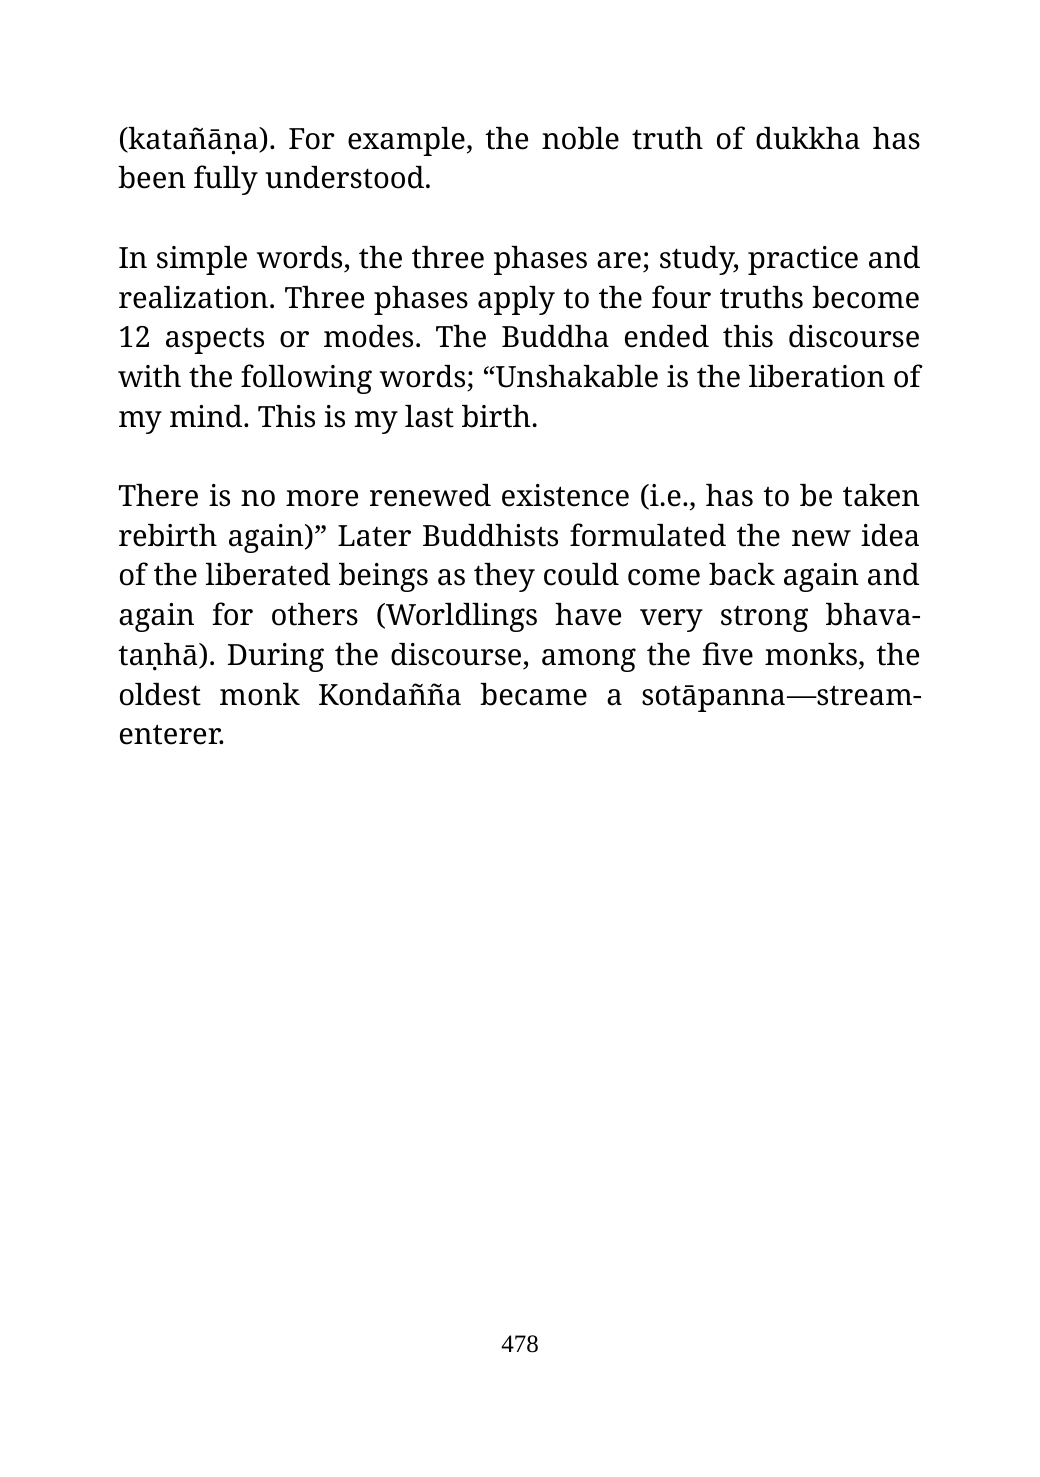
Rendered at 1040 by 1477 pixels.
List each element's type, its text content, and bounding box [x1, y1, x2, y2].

text (katañāṇa). For example, the noble truth of dukkha has been fully understood. In simple words, the three phases are; study, practice and realization. Three phases apply to the four truths become 12 aspects or modes. The Buddha ended this discourse with the following words; “Unshakable is the liberation of my mind. This is my last birth. There is no more renewed existence (i.e., has to be taken rebirth again)” Later Buddhists formulated the new idea of the liberated beings as they could come back again and again for others (Worldlings have very strong bhava-taṇhā). During the discourse, among the five monks, the oldest monk Kondañña became a sotāpanna—stream-enterer. [118, 118, 922, 753]
